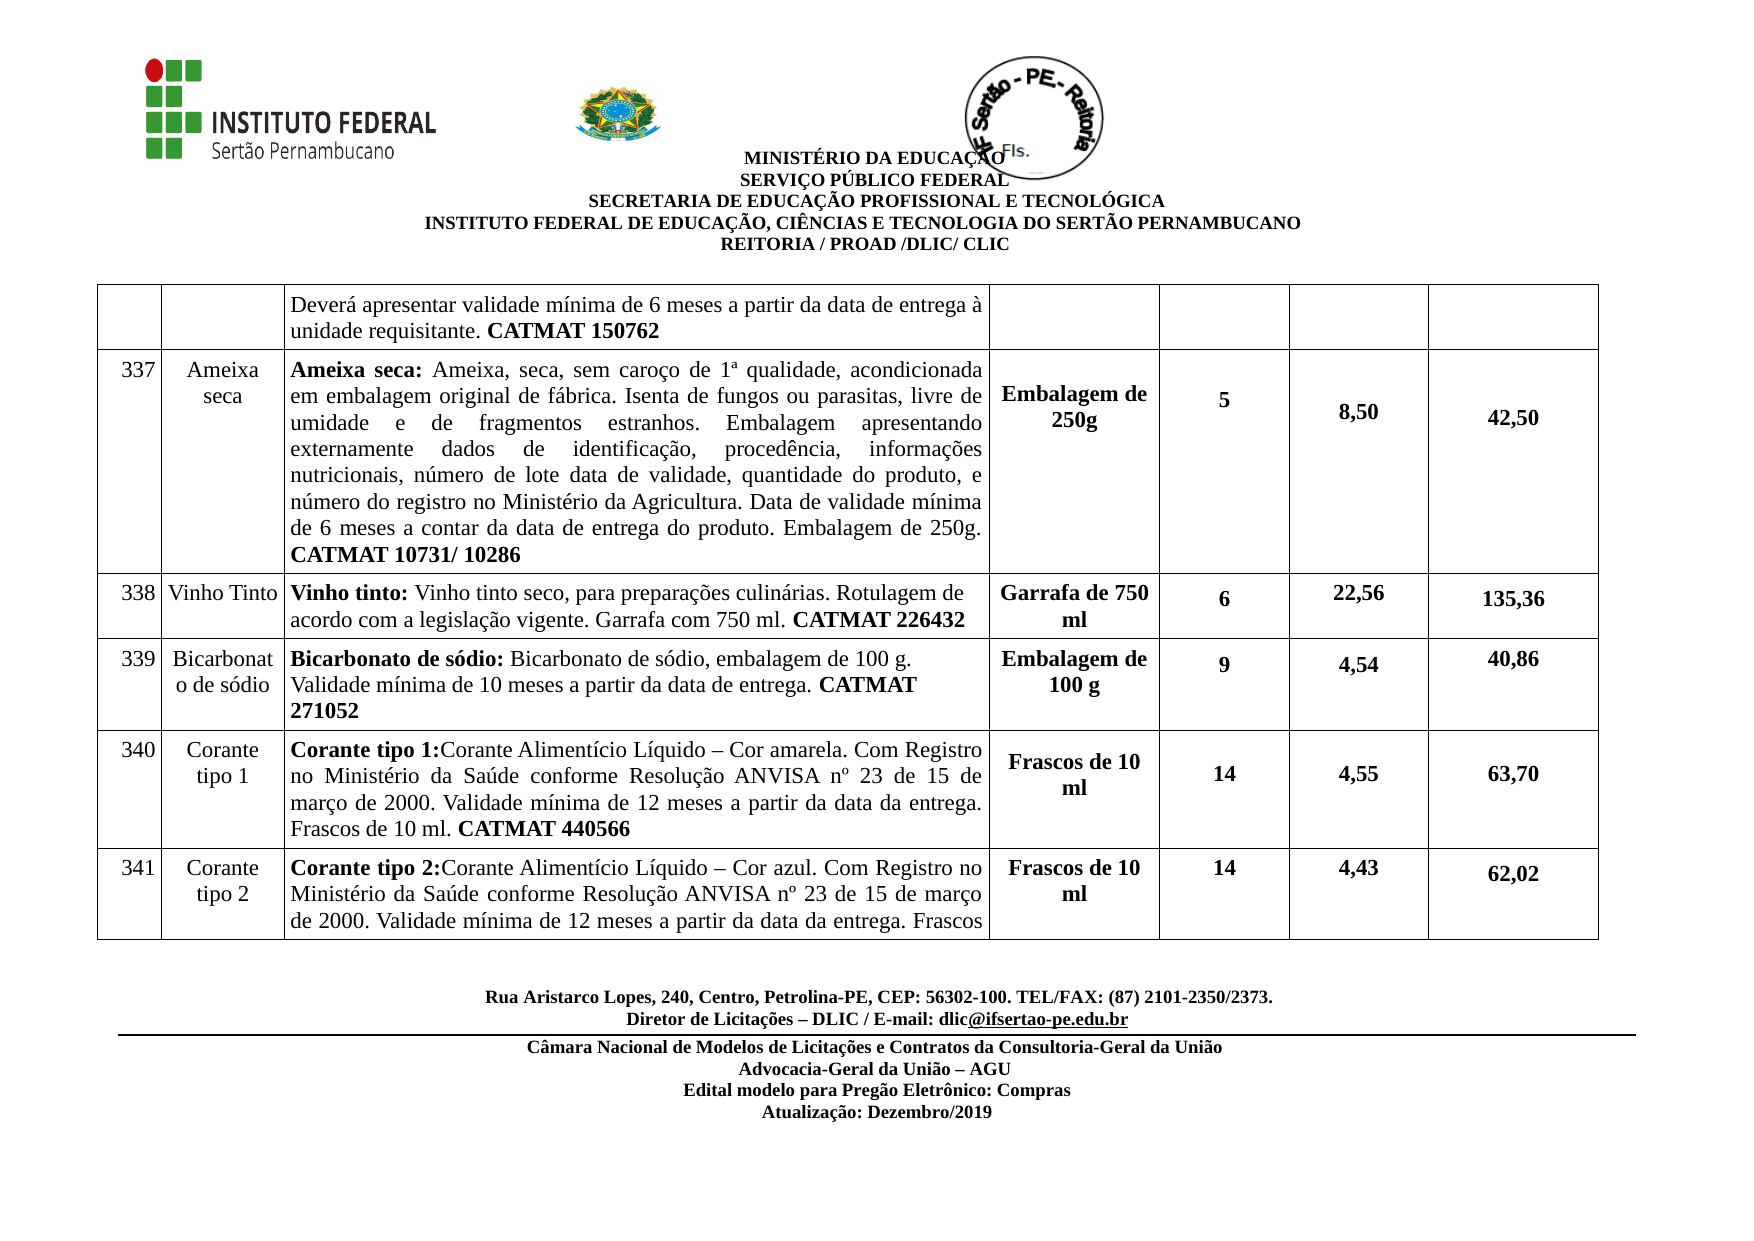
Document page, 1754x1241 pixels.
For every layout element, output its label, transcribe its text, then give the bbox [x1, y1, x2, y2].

table_cell 9 [1160, 639, 1289, 729]
table_cell Vinho tinto: Vinho tinto seco, para preparações culinárias. Rotulagem de acordo com a legislação vigente. Garrafa com 750 ml. CATMAT 226432 [285, 574, 989, 638]
table_cell 42,50 [1429, 350, 1598, 573]
table_cell Ameixa seca [162, 350, 284, 573]
table_cell 341 [98, 849, 161, 939]
table_cell 337 [98, 350, 161, 573]
table_cell Embalagem de 100 g [990, 639, 1159, 729]
table_cell [1160, 285, 1289, 349]
table_cell 40,86 [1429, 639, 1598, 729]
table_cell Corante tipo 1:Corante Alimentício Líquido – Cor amarela. Com Registro no Ministério da Saúde conforme Resolução ANVISA nº 23 de 15 de março de 2000. Validade mínima de 12 meses a partir da data da entrega. Frascos de 10 ml. CATMAT 440566 [285, 731, 989, 847]
table_cell 339 [98, 639, 161, 729]
table_cell 22,56 [1290, 574, 1428, 638]
table_cell [990, 285, 1159, 349]
table_cell 6 [1160, 574, 1289, 638]
table_cell 62,02 [1429, 849, 1598, 939]
table_cell Embalagem de 250g [990, 350, 1159, 573]
table_cell 4,55 [1290, 731, 1428, 847]
table_cell 14 [1160, 731, 1289, 847]
picture [957, 45, 1111, 186]
table_cell [162, 285, 284, 349]
table_cell 14 [1160, 849, 1289, 939]
table_cell 5 [1160, 350, 1289, 573]
table_cell Vinho Tinto [162, 574, 284, 638]
table_cell Ameixa seca: Ameixa, seca, sem caroço de 1ª qualidade, acondicionada em embalagem original de fábrica. Isenta de fungos ou parasitas, livre de umidade e de fragmentos estranhos. Embalagem apresentando externamente dados de identificação, procedência, informações nutricionais, número de lote data de validade, quantidade do produto, e número do registro no Ministério da Agricultura. Data de validade mínima de 6 meses a contar da data de entrega do produto. Embalagem de 250g. CATMAT 10731/ 10286 [285, 350, 989, 573]
table_cell Bicarbonato de sódio [162, 639, 284, 729]
table_cell 4,43 [1290, 849, 1428, 939]
table_cell Bicarbonato de sódio: Bicarbonato de sódio, embalagem de 100 g. Validade mínima de 10 meses a partir da data de entrega. CATMAT 271052 [285, 639, 989, 729]
table_cell 4,54 [1290, 639, 1428, 729]
table_cell [98, 285, 161, 349]
table_cell Corante tipo 1 [162, 731, 284, 847]
table_cell Frascos de 10 ml [990, 731, 1159, 847]
table_cell 135,36 [1429, 574, 1598, 638]
table_cell 8,50 [1290, 350, 1428, 573]
table_cell Frascos de 10 ml [990, 849, 1159, 939]
table_cell 338 [98, 574, 161, 638]
table_cell Garrafa de 750 ml [990, 574, 1159, 638]
table_cell [1429, 285, 1598, 349]
table_cell 63,70 [1429, 731, 1598, 847]
table_cell 340 [98, 731, 161, 847]
table_cell Corante tipo 2:Corante Alimentício Líquido – Cor azul. Com Registro no Ministério da Saúde conforme Resolução ANVISA nº 23 de 15 de março de 2000. Validade mínima de 12 meses a partir da data da entrega. Frascos [285, 849, 989, 939]
table_cell Corante tipo 2 [162, 849, 284, 939]
table_cell [1290, 285, 1428, 349]
picture [575, 87, 661, 141]
table_cell Deverá apresentar validade mínima de 6 meses a partir da data de entrega à unidade requisitante. CATMAT 150762 [285, 285, 989, 349]
picture [145, 58, 435, 159]
